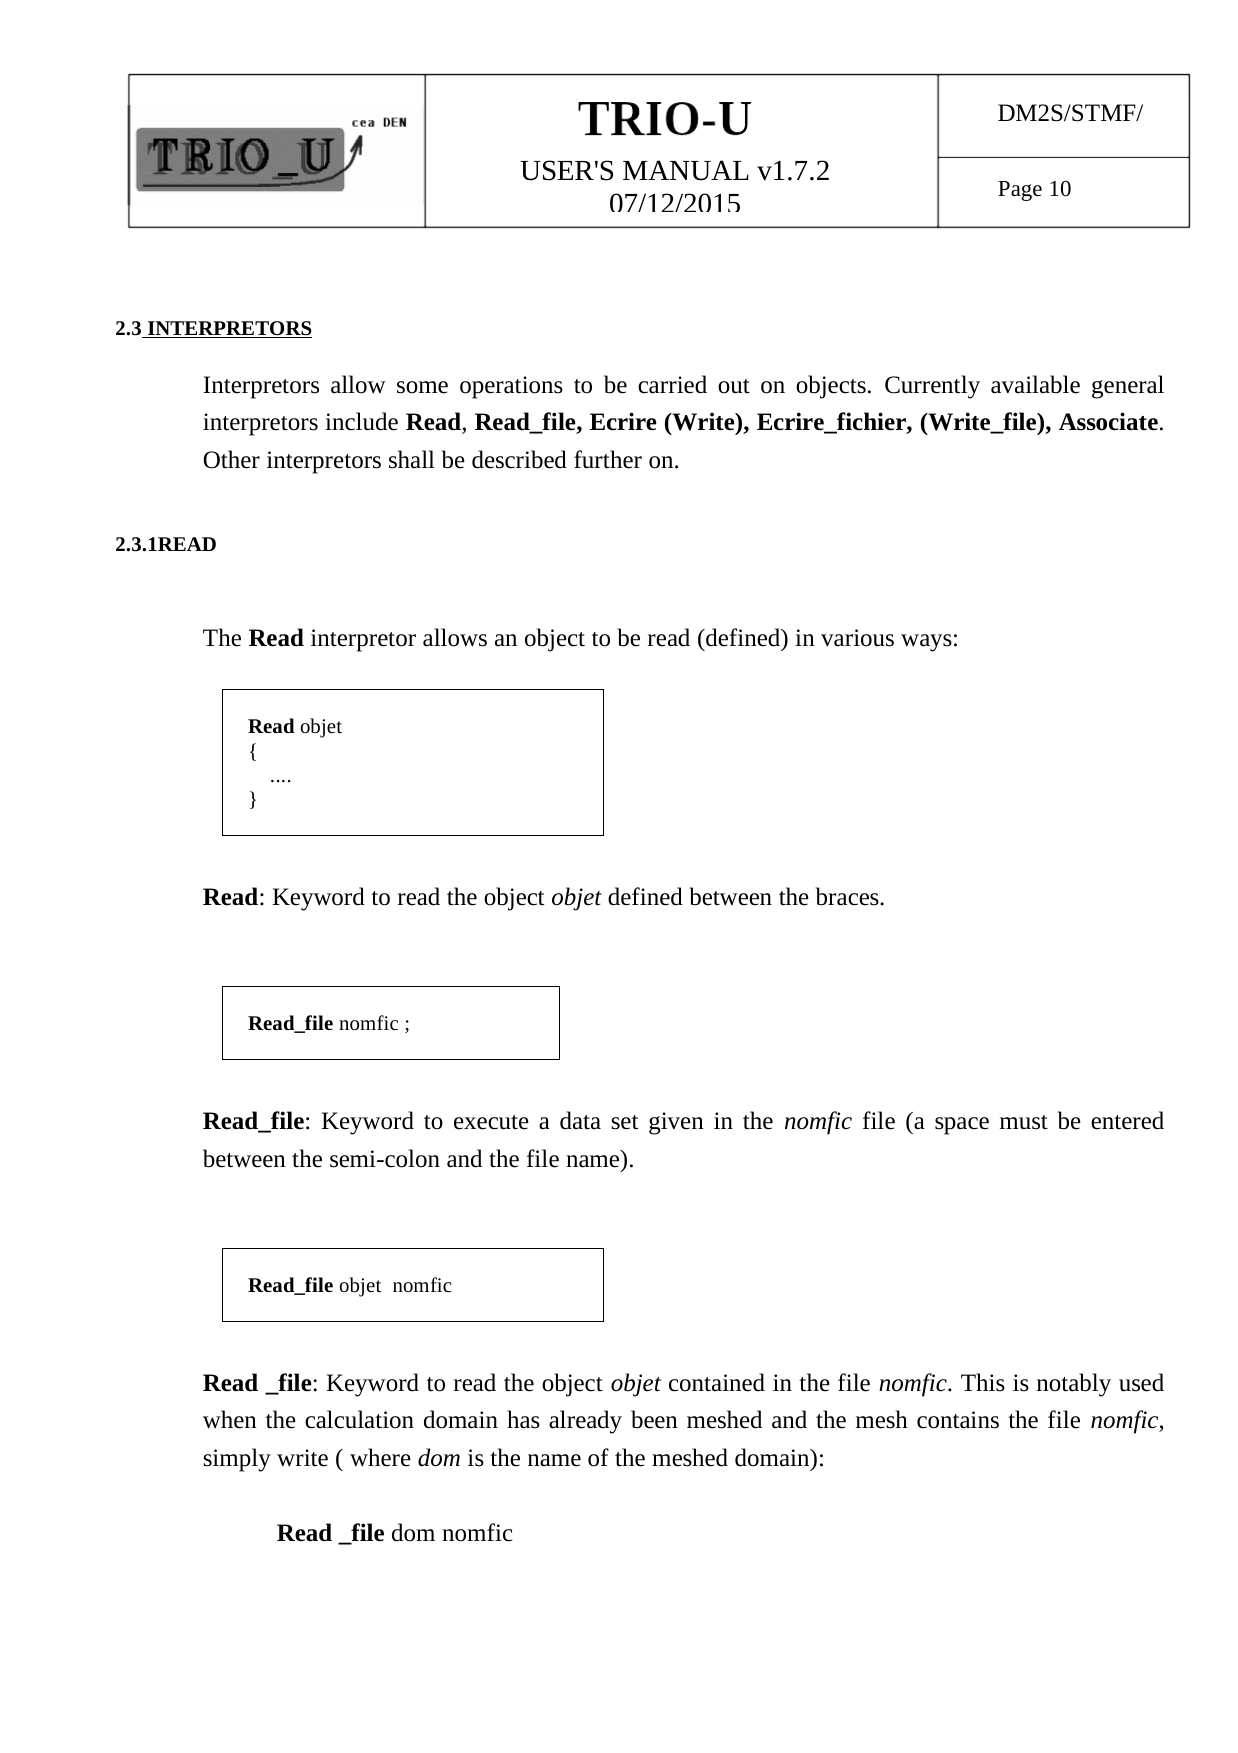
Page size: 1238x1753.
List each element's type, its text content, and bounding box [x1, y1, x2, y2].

text Interpretors allow some operations to be carried out on objects. Currently available general interpretors include Read, Read_file, Ecrire (Write), Ecrire_fichier, (Write_file), Associate. Other interpretors shall be described further on. [203, 361, 1165, 473]
text Read _file: Keyword to read the object objet contained in the file nomfic. This is notably used when the calculation domain has already been meshed and the mesh contains the file nomfic, simply write ( where dom is the name of the meshed domain): [203, 1359, 1165, 1472]
text Read _file dom nomfic [203, 1509, 1165, 1547]
table_header Read_file objet nomfic [223, 1249, 603, 1321]
subtitle READ [115, 532, 1164, 556]
subtitle INTERPRETORS [115, 316, 1164, 340]
text The Read interpretor allows an object to be read (defined) in various ways: [203, 614, 1165, 652]
table_header Read objet { .... } [223, 690, 603, 835]
text Read: Keyword to read the object objet defined between the braces. [203, 873, 1165, 911]
text Read_file: Keyword to execute a data set given in the nomfic file (a space must be entered between the semi-colon and the file name). [203, 1097, 1165, 1172]
table_header Read_file nomfic ; [223, 987, 559, 1059]
